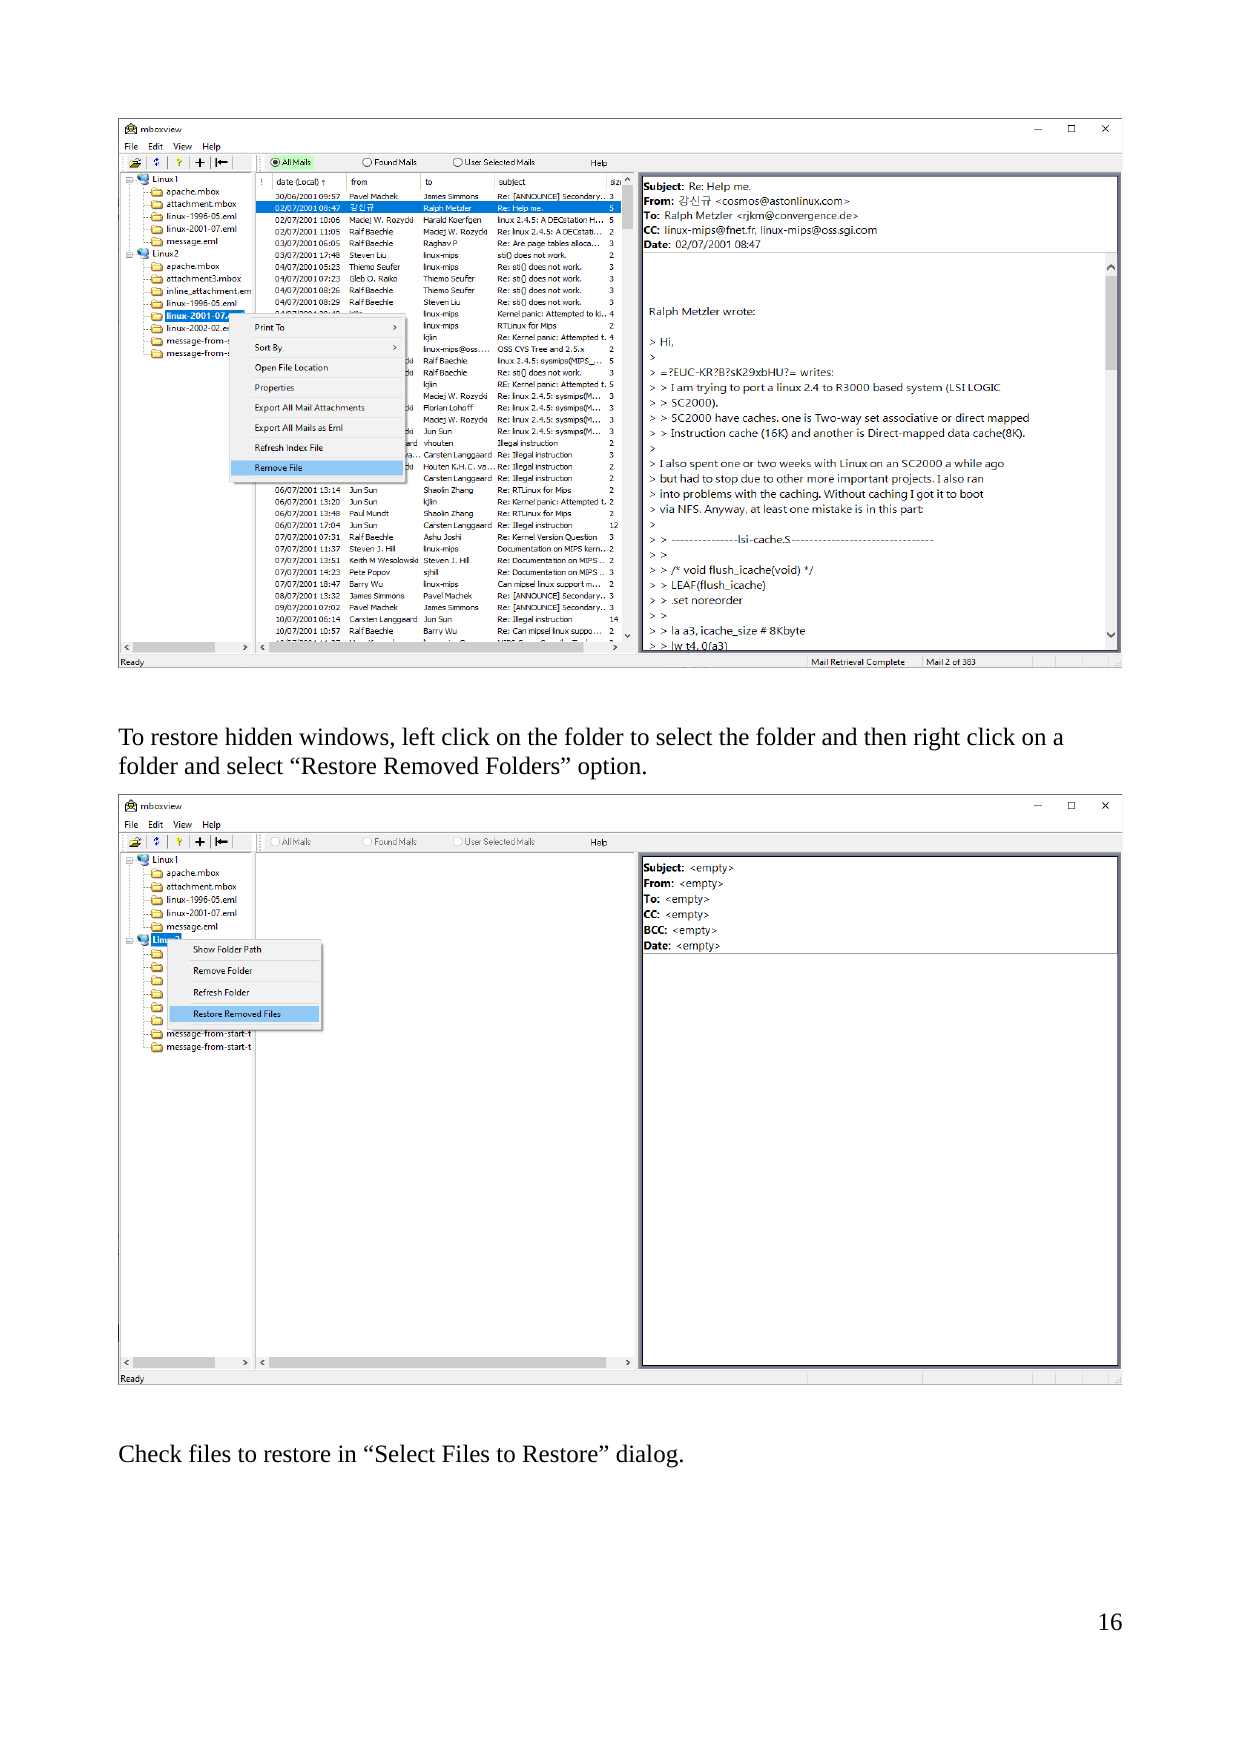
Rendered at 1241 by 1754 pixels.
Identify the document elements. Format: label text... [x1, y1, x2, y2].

picture [118, 794, 1123, 1385]
picture [118, 118, 1123, 668]
text To restore hidden windows, left click on the folder to select the folder and then right click on a folder and select “Restore Removed Folders” option. [118, 722, 1122, 780]
text Check files to restore in “Select Files to Restore” dialog. [118, 1439, 1122, 1468]
